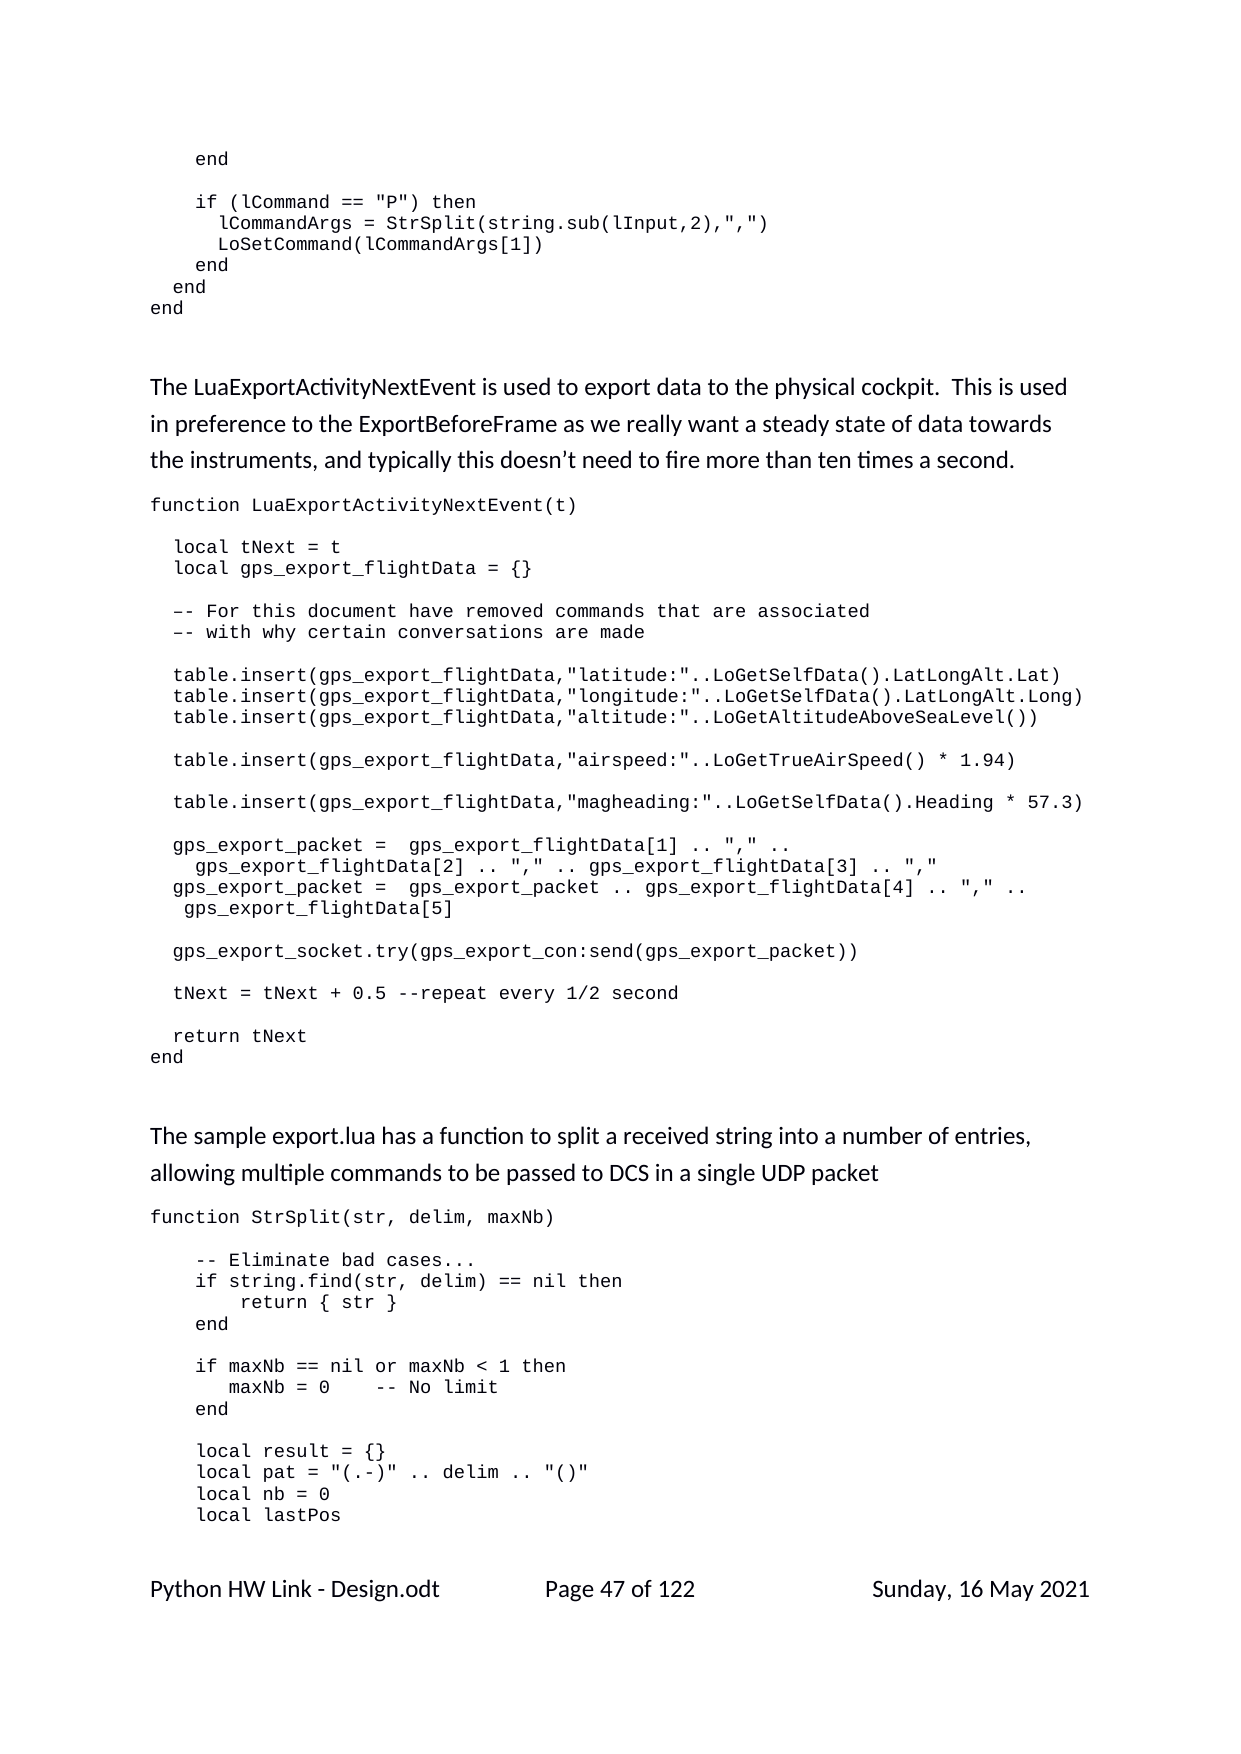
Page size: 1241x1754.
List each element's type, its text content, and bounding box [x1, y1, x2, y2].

text end [150, 1399, 1090, 1421]
text end [150, 277, 1090, 299]
text return { str } [150, 1293, 1090, 1314]
text –- with why certain conversations are made [150, 623, 1090, 644]
text function LuaExportActivityNextEvent(t) [150, 495, 1090, 517]
text local result = {} [150, 1442, 1090, 1463]
text end [150, 256, 1090, 277]
text gps_export_socket.try(gps_export_con:send(gps_export_packet)) [150, 942, 1090, 963]
text end [150, 299, 1090, 320]
text return tNext [150, 1027, 1090, 1048]
text local pat = "(.-)" .. delim .. "()" [150, 1463, 1090, 1484]
text if (lCommand == "P") then [150, 192, 1090, 214]
text local lastPos [150, 1506, 1090, 1527]
text if string.find(str, delim) == nil then [150, 1272, 1090, 1293]
text end [150, 150, 1090, 171]
text local nb = 0 [150, 1484, 1090, 1506]
text gps_export_packet = gps_export_packet .. gps_export_flightData[4] .. "," .. [150, 878, 1090, 899]
text local tNext = t [150, 538, 1090, 559]
text The sample export.lua has a function to split a received string into a number of entries, allowing multiple commands to be passed to DCS in a single UDP packet [150, 1120, 1090, 1187]
text end [150, 1048, 1090, 1069]
text gps_export_flightData[2] .. "," .. gps_export_flightData[3] .. "," [150, 857, 1090, 878]
text table.insert(gps_export_flightData,"longitude:"..LoGetSelfData().LatLongAlt.Long) [150, 687, 1090, 708]
text end [150, 1314, 1090, 1336]
text table.insert(gps_export_flightData,"magheading:"..LoGetSelfData().Heading * 57.3) [150, 793, 1090, 814]
text maxNb = 0 -- No limit [150, 1378, 1090, 1399]
text gps_export_packet = gps_export_flightData[1] .. "," .. [150, 835, 1090, 857]
text lCommandArgs = StrSplit(string.sub(lInput,2),",") [150, 214, 1090, 235]
text LoSetCommand(lCommandArgs[1]) [150, 235, 1090, 256]
text -- Eliminate bad cases... [150, 1251, 1090, 1272]
text –- For this document have removed commands that are associated [150, 602, 1090, 623]
text The LuaExportActivityNextEvent is used to export data to the physical cockpit. This is used in preference to the ExportBeforeFrame as we really want a steady state of data towards the instruments, and typically this doesn’t need to fire more than ten times a second. [150, 371, 1090, 475]
text local gps_export_flightData = {} [150, 559, 1090, 580]
text if maxNb == nil or maxNb < 1 then [150, 1357, 1090, 1378]
text table.insert(gps_export_flightData,"airspeed:"..LoGetTrueAirSpeed() * 1.94) [150, 750, 1090, 772]
text function StrSplit(str, delim, maxNb) [150, 1208, 1090, 1229]
text tNext = tNext + 0.5 --repeat every 1/2 second [150, 984, 1090, 1005]
text table.insert(gps_export_flightData,"altitude:"..LoGetAltitudeAboveSeaLevel()) [150, 708, 1090, 729]
text table.insert(gps_export_flightData,"latitude:"..LoGetSelfData().LatLongAlt.Lat) [150, 665, 1090, 687]
text gps_export_flightData[5] [150, 899, 1090, 920]
